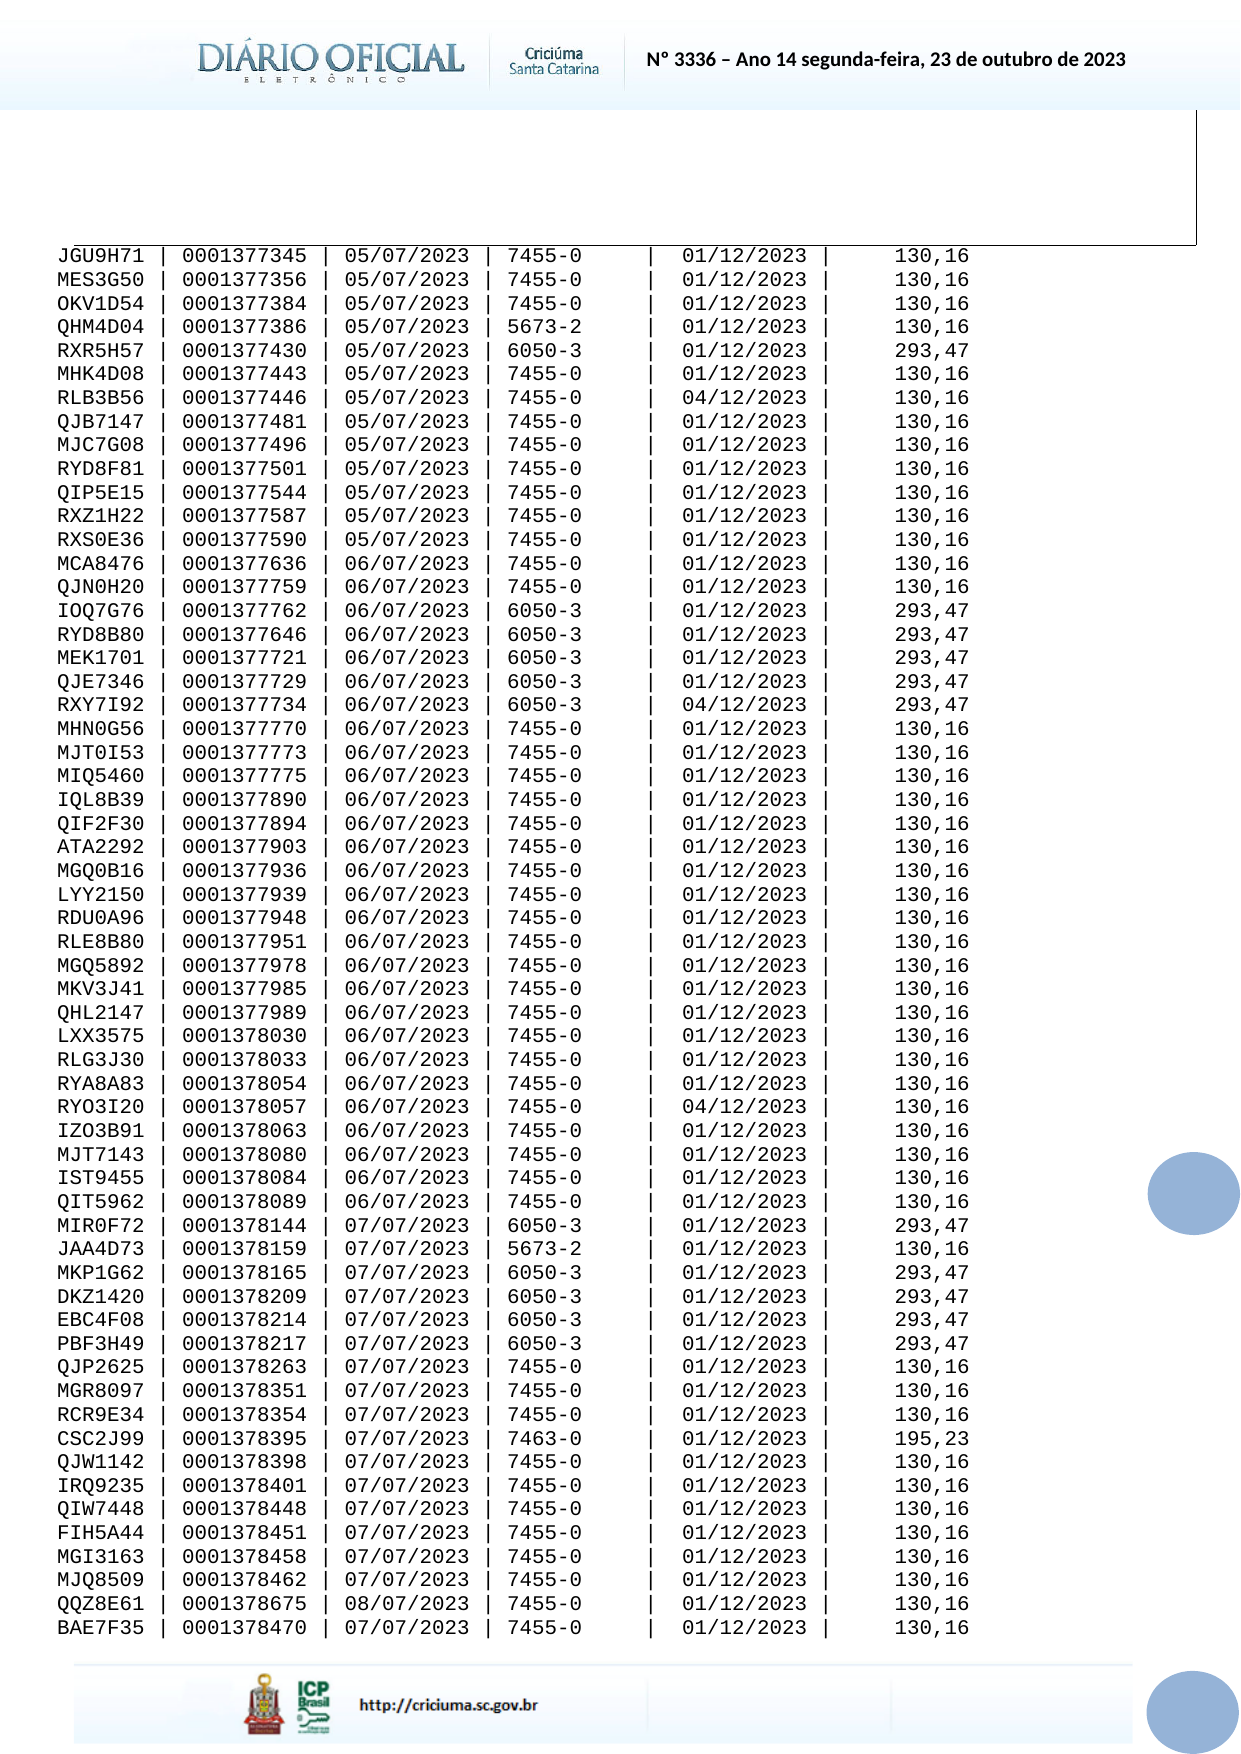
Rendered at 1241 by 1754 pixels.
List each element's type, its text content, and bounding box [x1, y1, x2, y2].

text EBC4F08 | 0001378214 | 07/07/2023 | 6050-3 | 01/12/2023 | 293,47 [44, 1309, 1196, 1333]
text MEK1701 | 0001377721 | 06/07/2023 | 6050-3 | 01/12/2023 | 293,47 [44, 647, 1196, 671]
text LXX3575 | 0001378030 | 06/07/2023 | 7455-0 | 01/12/2023 | 130,16 [44, 1026, 1196, 1049]
text MHN0G56 | 0001377770 | 06/07/2023 | 7455-0 | 01/12/2023 | 130,16 [44, 718, 1196, 742]
text QJP2625 | 0001378263 | 07/07/2023 | 7455-0 | 01/12/2023 | 130,16 [44, 1357, 1196, 1380]
text BAE7F35 | 0001378470 | 07/07/2023 | 7455-0 | 01/12/2023 | 130,16 [44, 1617, 1196, 1640]
text MGI3163 | 0001378458 | 07/07/2023 | 7455-0 | 01/12/2023 | 130,16 [44, 1546, 1196, 1569]
text MES3G50 | 0001377356 | 05/07/2023 | 7455-0 | 01/12/2023 | 130,16 [44, 269, 1196, 292]
text MJT0I53 | 0001377773 | 06/07/2023 | 7455-0 | 01/12/2023 | 130,16 [44, 742, 1196, 765]
text PBF3H49 | 0001378217 | 07/07/2023 | 6050-3 | 01/12/2023 | 293,47 [44, 1333, 1196, 1357]
text MKP1G62 | 0001378165 | 07/07/2023 | 6050-3 | 01/12/2023 | 293,47 [44, 1262, 1196, 1286]
text MIQ5460 | 0001377775 | 06/07/2023 | 7455-0 | 01/12/2023 | 130,16 [44, 765, 1196, 789]
text QJN0H20 | 0001377759 | 06/07/2023 | 7455-0 | 01/12/2023 | 130,16 [44, 576, 1196, 600]
text QIF2F30 | 0001377894 | 06/07/2023 | 7455-0 | 01/12/2023 | 130,16 [44, 813, 1196, 836]
text RYD8F81 | 0001377501 | 05/07/2023 | 7455-0 | 01/12/2023 | 130,16 [44, 458, 1196, 482]
text DKZ1420 | 0001378209 | 07/07/2023 | 6050-3 | 01/12/2023 | 293,47 [44, 1286, 1196, 1309]
text RXR5H57 | 0001377430 | 05/07/2023 | 6050-3 | 01/12/2023 | 293,47 [44, 340, 1196, 363]
text MCA8476 | 0001377636 | 06/07/2023 | 7455-0 | 01/12/2023 | 130,16 [44, 553, 1196, 576]
text QIT5962 | 0001378089 | 06/07/2023 | 7455-0 | 01/12/2023 | 130,16 [44, 1191, 1153, 1215]
text MKV3J41 | 0001377985 | 06/07/2023 | 7455-0 | 01/12/2023 | 130,16 [44, 978, 1196, 1002]
text RXS0E36 | 0001377590 | 05/07/2023 | 7455-0 | 01/12/2023 | 130,16 [44, 529, 1196, 553]
text QJE7346 | 0001377729 | 06/07/2023 | 6050-3 | 01/12/2023 | 293,47 [44, 671, 1196, 694]
text QHL2147 | 0001377989 | 06/07/2023 | 7455-0 | 01/12/2023 | 130,16 [44, 1002, 1196, 1026]
text MIR0F72 | 0001378144 | 07/07/2023 | 6050-3 | 01/12/2023 | 293,47 [44, 1215, 1196, 1238]
text RXZ1H22 | 0001377587 | 05/07/2023 | 7455-0 | 01/12/2023 | 130,16 [44, 505, 1196, 529]
text RCR9E34 | 0001378354 | 07/07/2023 | 7455-0 | 01/12/2023 | 130,16 [44, 1404, 1196, 1427]
text ATA2292 | 0001377903 | 06/07/2023 | 7455-0 | 01/12/2023 | 130,16 [44, 836, 1196, 860]
text RXY7I92 | 0001377734 | 06/07/2023 | 6050-3 | 04/12/2023 | 293,47 [44, 694, 1196, 718]
text JGU9H71 | 0001377345 | 05/07/2023 | 7455-0 | 01/12/2023 | 130,16 [44, 245, 1196, 269]
text IQL8B39 | 0001377890 | 06/07/2023 | 7455-0 | 01/12/2023 | 130,16 [44, 789, 1196, 813]
text MJC7G08 | 0001377496 | 05/07/2023 | 7455-0 | 01/12/2023 | 130,16 [44, 434, 1196, 458]
text MGQ5892 | 0001377978 | 06/07/2023 | 7455-0 | 01/12/2023 | 130,16 [44, 954, 1196, 978]
text IOQ7G76 | 0001377762 | 06/07/2023 | 6050-3 | 01/12/2023 | 293,47 [44, 600, 1196, 623]
text MHK4D08 | 0001377443 | 05/07/2023 | 7455-0 | 01/12/2023 | 130,16 [44, 363, 1196, 387]
text RYD8B80 | 0001377646 | 06/07/2023 | 6050-3 | 01/12/2023 | 293,47 [44, 623, 1196, 647]
text QIW7448 | 0001378448 | 07/07/2023 | 7455-0 | 01/12/2023 | 130,16 [44, 1498, 1196, 1522]
text QJB7147 | 0001377481 | 05/07/2023 | 7455-0 | 01/12/2023 | 130,16 [44, 411, 1196, 434]
text RDU0A96 | 0001377948 | 06/07/2023 | 7455-0 | 01/12/2023 | 130,16 [44, 907, 1196, 931]
text CSC2J99 | 0001378395 | 07/07/2023 | 7463-0 | 01/12/2023 | 195,23 [44, 1427, 1196, 1451]
text RLE8B80 | 0001377951 | 06/07/2023 | 7455-0 | 01/12/2023 | 130,16 [44, 931, 1196, 954]
text IST9455 | 0001378084 | 06/07/2023 | 7455-0 | 01/12/2023 | 130,16 [44, 1167, 1157, 1191]
text QJW1142 | 0001378398 | 07/07/2023 | 7455-0 | 01/12/2023 | 130,16 [44, 1451, 1196, 1475]
text IZO3B91 | 0001378063 | 06/07/2023 | 7455-0 | 01/12/2023 | 130,16 [44, 1120, 1196, 1144]
text MGQ0B16 | 0001377936 | 06/07/2023 | 7455-0 | 01/12/2023 | 130,16 [44, 860, 1196, 884]
text MJT7143 | 0001378080 | 06/07/2023 | 7455-0 | 01/12/2023 | 130,16 [44, 1144, 1196, 1167]
text RYO3I20 | 0001378057 | 06/07/2023 | 7455-0 | 04/12/2023 | 130,16 [44, 1096, 1196, 1120]
text RLG3J30 | 0001378033 | 06/07/2023 | 7455-0 | 01/12/2023 | 130,16 [44, 1049, 1196, 1073]
text JAA4D73 | 0001378159 | 07/07/2023 | 5673-2 | 01/12/2023 | 130,16 [44, 1238, 1196, 1262]
text FIH5A44 | 0001378451 | 07/07/2023 | 7455-0 | 01/12/2023 | 130,16 [44, 1522, 1196, 1546]
text RYA8A83 | 0001378054 | 06/07/2023 | 7455-0 | 01/12/2023 | 130,16 [44, 1073, 1196, 1096]
text QIP5E15 | 0001377544 | 05/07/2023 | 7455-0 | 01/12/2023 | 130,16 [44, 482, 1196, 505]
text RLB3B56 | 0001377446 | 05/07/2023 | 7455-0 | 04/12/2023 | 130,16 [44, 387, 1196, 411]
text IRQ9235 | 0001378401 | 07/07/2023 | 7455-0 | 01/12/2023 | 130,16 [44, 1475, 1196, 1498]
text MJQ8509 | 0001378462 | 07/07/2023 | 7455-0 | 01/12/2023 | 130,16 [44, 1569, 1196, 1593]
text MGR8097 | 0001378351 | 07/07/2023 | 7455-0 | 01/12/2023 | 130,16 [44, 1380, 1196, 1404]
text LYY2150 | 0001377939 | 06/07/2023 | 7455-0 | 01/12/2023 | 130,16 [44, 884, 1196, 907]
text QHM4D04 | 0001377386 | 05/07/2023 | 5673-2 | 01/12/2023 | 130,16 [44, 316, 1196, 340]
text OKV1D54 | 0001377384 | 05/07/2023 | 7455-0 | 01/12/2023 | 130,16 [44, 292, 1196, 316]
text QQZ8E61 | 0001378675 | 08/07/2023 | 7455-0 | 01/12/2023 | 130,16 [44, 1593, 1196, 1617]
